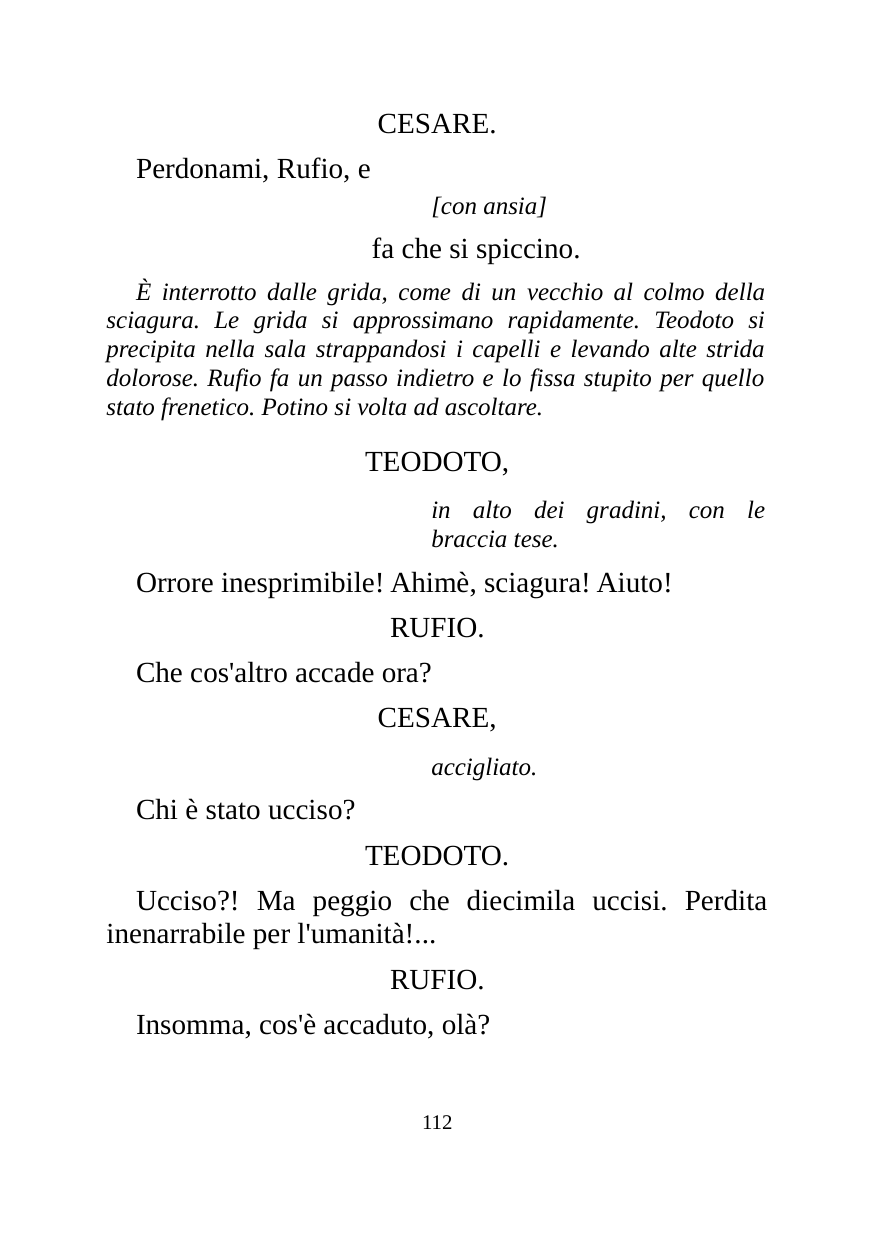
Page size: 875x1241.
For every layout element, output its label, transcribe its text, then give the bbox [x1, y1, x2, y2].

text CESARE, [106, 701, 768, 734]
text accigliato. [431, 752, 768, 781]
text Chi è stato ucciso? [106, 792, 768, 826]
text È interrotto dalle grida, come di un vecchio al colmo della sciagura. Le grida si approssimano rapidamente. Teodoto si precipita nella sala strappandosi i capelli e levando alte strida dolorose. Rufio fa un passo indietro e lo fissa stupito per quello stato frenetico. Potino si volta ad ascoltare. [106, 277, 768, 421]
text CESARE. [106, 106, 768, 140]
text TEODOTO. [106, 838, 768, 871]
text Perdonami, Rufio, e [106, 152, 768, 185]
text [con ansia] [431, 191, 768, 220]
text in alto dei gradini, con le braccia tese. [431, 495, 768, 553]
text RUFIO. [106, 962, 768, 995]
text fa che si spiccino. [106, 232, 768, 265]
text Che cos'altro accade ora? [106, 655, 768, 689]
text RUFIO. [106, 610, 768, 643]
text TEODOTO, [106, 444, 768, 478]
text Insomma, cos'è accaduto, olà? [106, 1007, 768, 1041]
text Ucciso?! Ma peggio che diecimila uccisi. Perdita inenarrabile per l'umanità!... [106, 883, 768, 950]
text Orrore inesprimibile! Ahimè, sciagura! Aiuto! [106, 565, 768, 598]
